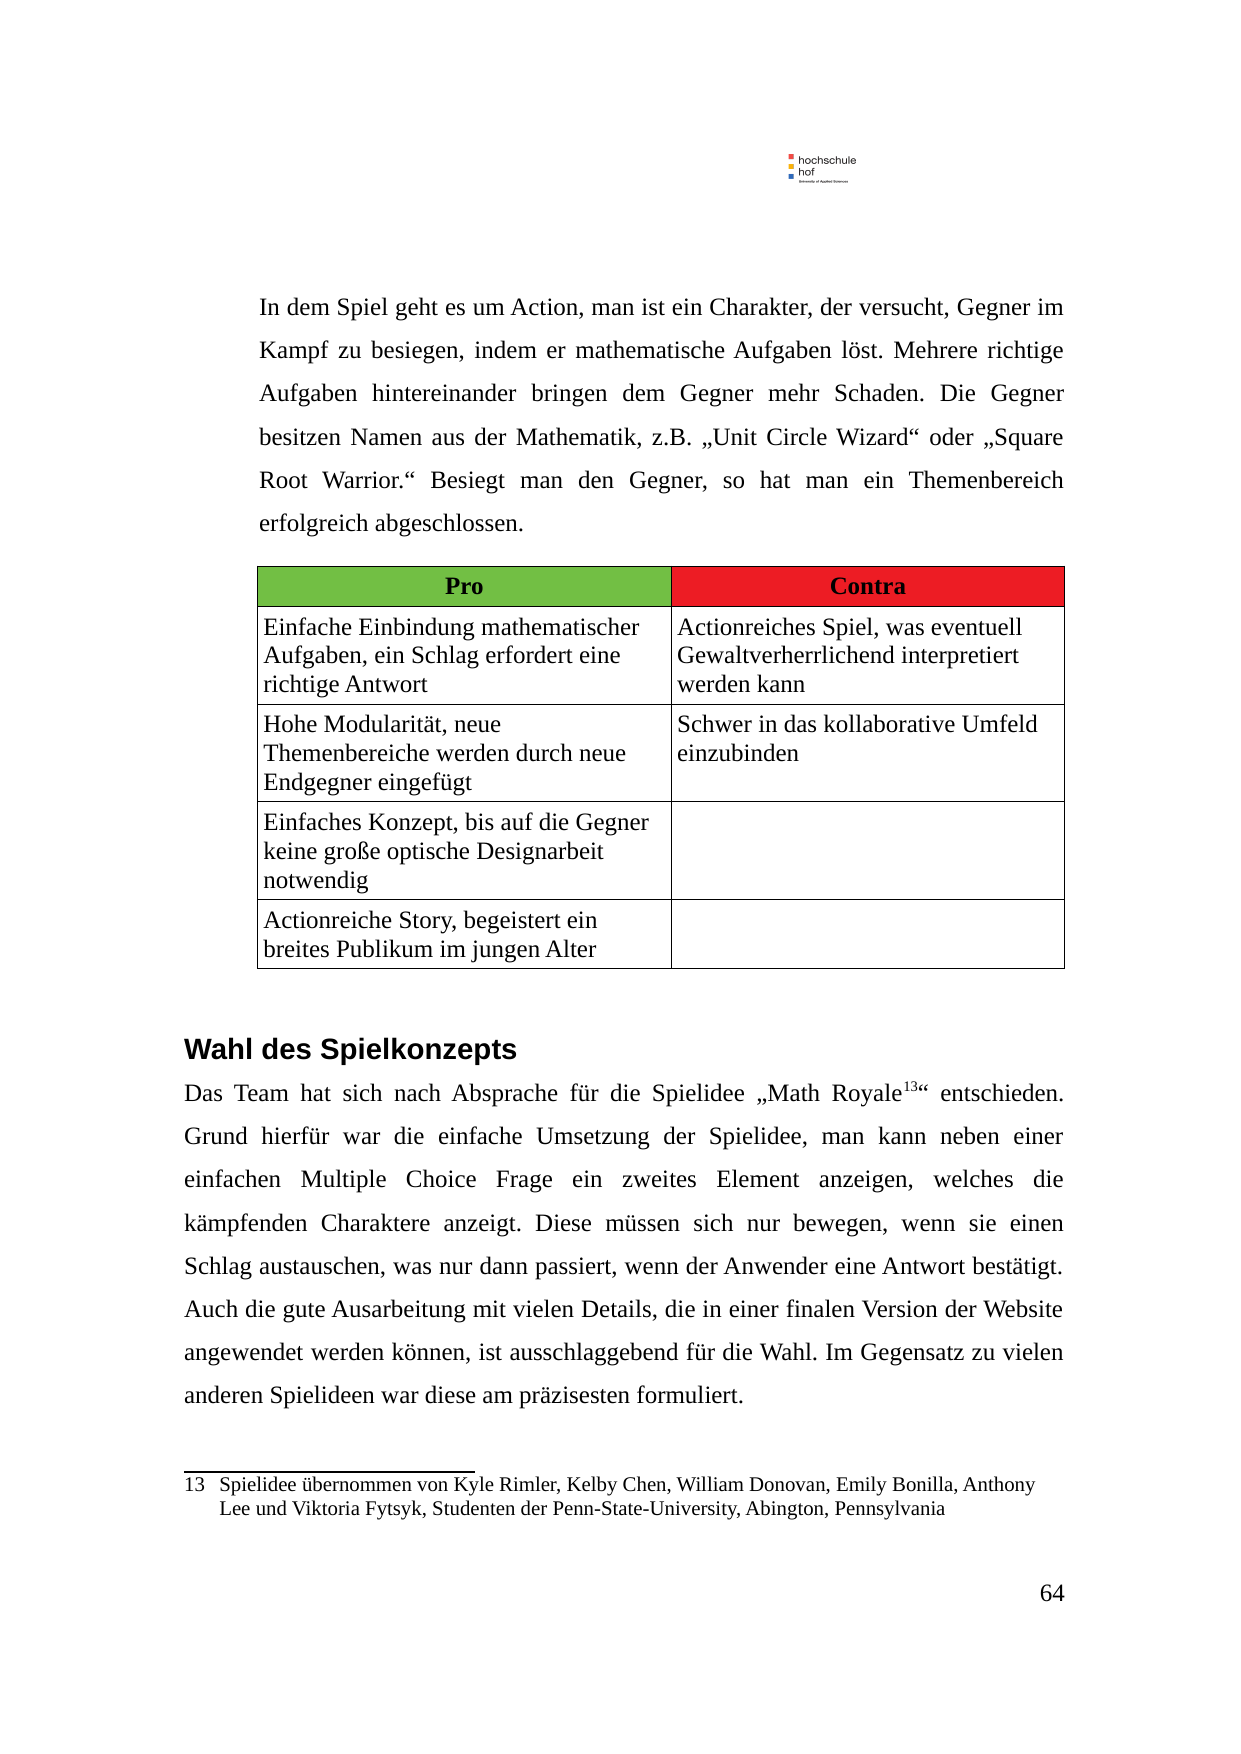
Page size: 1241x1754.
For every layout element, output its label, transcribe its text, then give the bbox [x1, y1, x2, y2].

subtitle Wahl des Spielkonzepts [184, 1032, 1064, 1066]
text Das Team hat sich nach Absprache für die Spielidee „Math Royale“ entschieden. Grund hierfür war die einfache Umsetzung der Spielidee, man kann neben einer einfachen Multiple Choice Frage ein zweites Element anzeigen, welches die kämpfenden Charaktere anzeigt. Diese müssen sich nur bewegen, wenn sie einen Schlag austauschen, was nur dann passiert, wenn der Anwender eine Antwort bestätigt. Auch die gute Ausarbeitung mit vielen Details, die in einer finalen Version der Website angewendet werden können, ist ausschlaggebend für die Wahl. Im Gegensatz zu vielen anderen Spielideen war diese am präzisesten formuliert. [184, 1078, 1064, 1409]
table_header Pro [258, 567, 671, 606]
table_cell Einfache Einbindung mathematischer Aufgaben, ein Schlag erfordert eine richtige Antwort [258, 607, 671, 704]
table_cell Actionreiche Story, begeistert ein breites Publikum im jungen Alter [258, 900, 671, 968]
table_cell [672, 802, 1064, 899]
table_cell Hohe Modularität, neue Themenbereiche werden durch neue Endgegner eingefügt [258, 705, 671, 801]
table_header Contra [672, 567, 1064, 606]
table_cell Schwer in das kollaborative Umfeld einzubinden [672, 705, 1064, 801]
table_cell Actionreiches Spiel, was eventuell Gewaltverherrlichend interpretiert werden kann [672, 607, 1064, 704]
table_cell [672, 900, 1064, 968]
table_cell Einfaches Konzept, bis auf die Gegner keine große optische Designarbeit notwendig [258, 802, 671, 899]
picture [788, 154, 856, 183]
text Spielidee übernommen von Kyle Rimler, Kelby Chen, William Donovan, Emily Bonilla, Anthony Lee und Viktoria Fytsyk, Studenten der Penn-State-University, Abington, Pennsylvania [184, 1472, 1064, 1520]
list In dem Spiel geht es um Action, man ist ein Charakter, der versucht, Gegner im Kampf zu besiegen, indem er mathematische Aufgaben löst. Mehrere richtige Aufgaben hintereinander bringen dem Gegner mehr Schaden. Die Gegner besitzen Namen aus der Mathematik, z.B. „Unit Circle Wizard“ oder „Square Root Warrior.“ Besiegt man den Gegner, so hat man ein Themenbereich erfolgreich abgeschlossen. [221, 292, 1064, 537]
